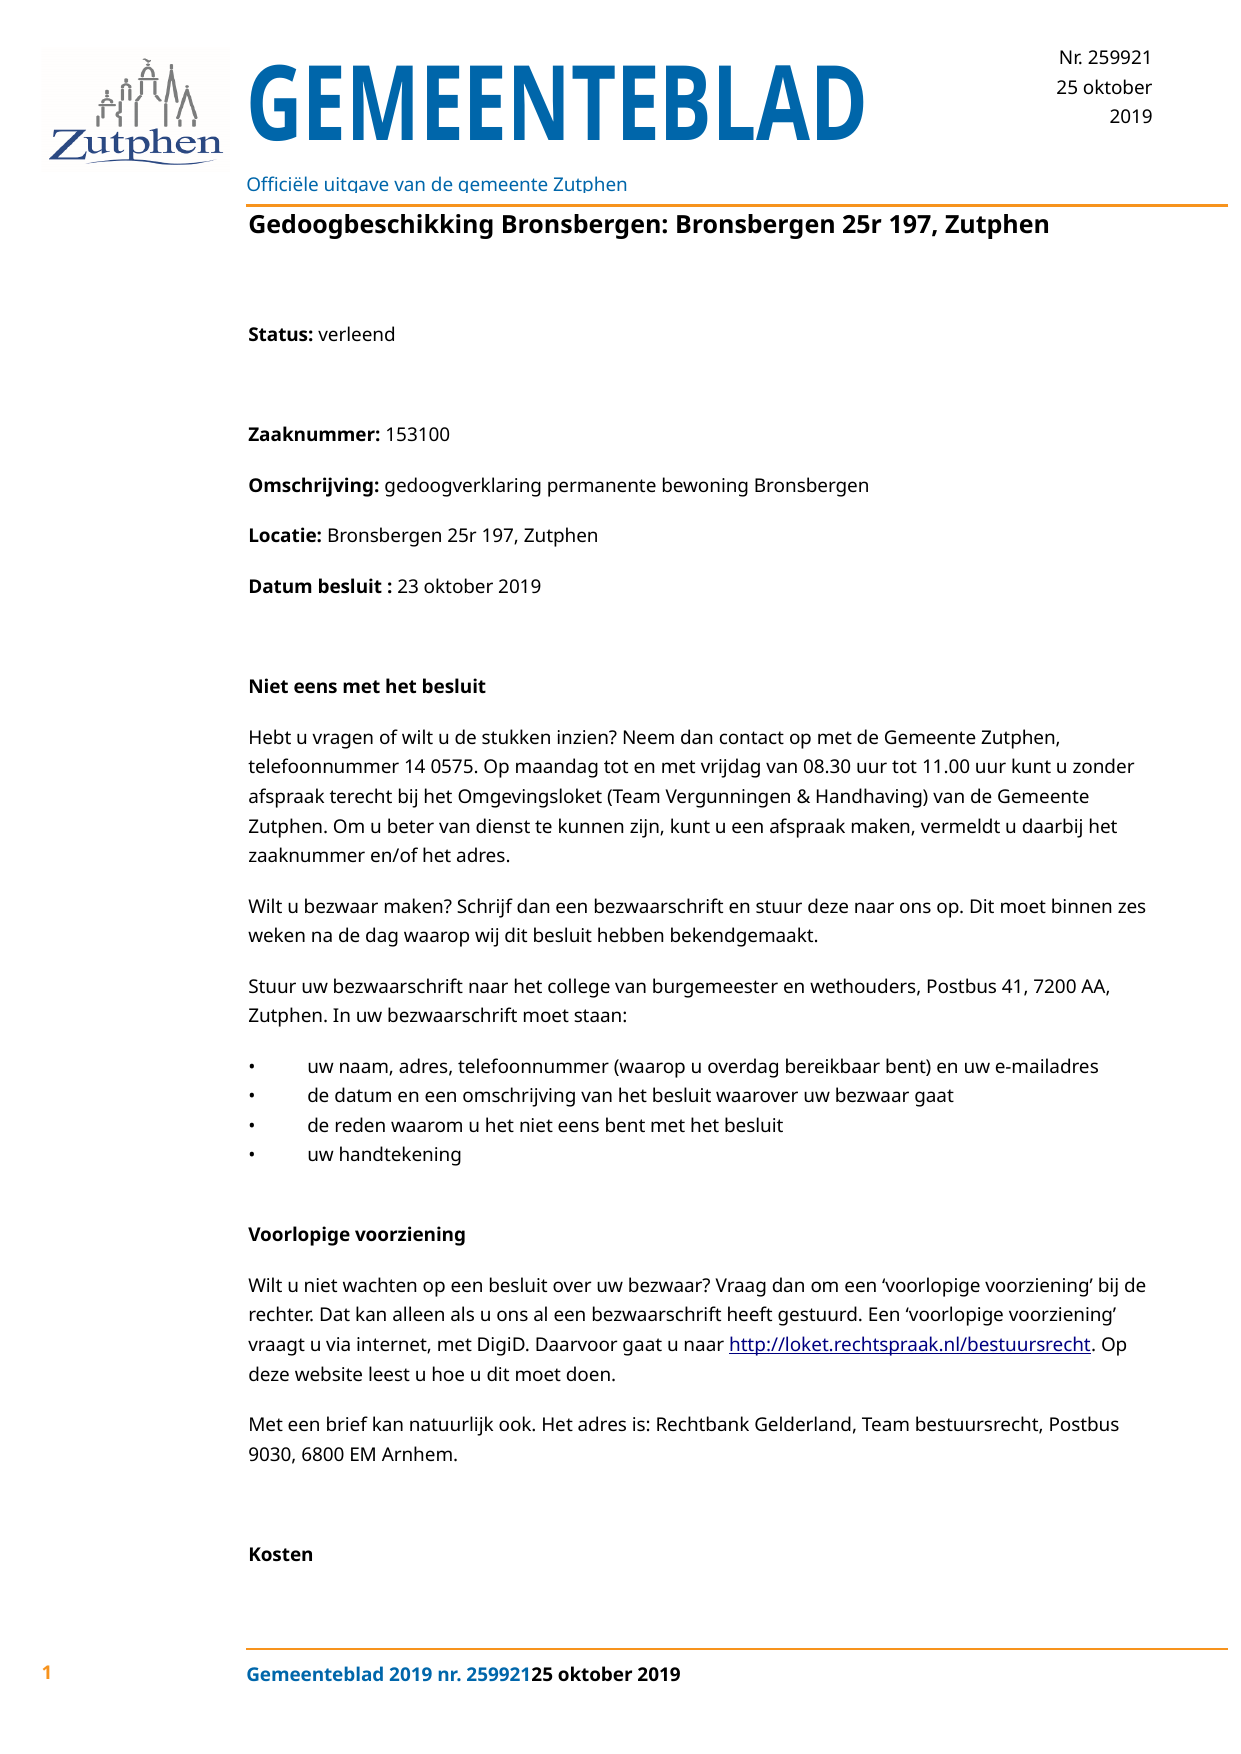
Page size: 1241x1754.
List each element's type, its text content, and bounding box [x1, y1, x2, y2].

text Omschrijving: gedoogverklaring permanente bewoning Bronsbergen [248, 472, 1152, 498]
text Wilt u niet wachten op een besluit over uw bezwaar? Vraag dan om een ‘voorlopige voorziening’ bij de rechter. Dat kan alleen als u ons al een bezwaarschrift heeft gestuurd. Een ‘voorlopige voorziening’ vraagt u via internet, met DigiD. Daarvoor gaat u naar http://loket.rechtspraak.nl/bestuursrecht. Op deze website leest u hoe u dit moet doen. [248, 1272, 1152, 1386]
list uw naam, adres, telefoonnummer (waarop u overdag bereikbaar bent) en uw e-mailadres [248, 1053, 1152, 1078]
list de reden waarom u het niet eens bent met het besluit [248, 1112, 1152, 1138]
text Met een brief kan natuurlijk ook. Het adres is: Rechtbank Gelderland, Team bestuursrecht, Postbus 9030, 6800 EM Arnhem. [248, 1411, 1152, 1466]
text Kosten [248, 1542, 1152, 1567]
text Datum besluit : 23 oktober 2019 [248, 573, 1152, 598]
text Hebt u vragen of wilt u de stukken inzien? Neem dan contact op met de Gemeente Zutphen, telefoonnummer 14 0575. Op maandag tot en met vrijdag van 08.30 uur tot 11.00 uur kunt u zonder afspraak terecht bij het Omgevingsloket (Team Vergunningen & Handhaving) van de Gemeente Zutphen. Om u beter van dienst te kunnen zijn, kunt u een afspraak maken, vermeldt u daarbij het zaaknummer en/of het adres. [248, 724, 1152, 868]
list de datum en een omschrijving van het besluit waarover uw bezwaar gaat [248, 1082, 1152, 1108]
text Status: verleend [248, 321, 1152, 346]
text Voorlopige voorziening [248, 1222, 1152, 1247]
text Zaaknummer: 153100 [248, 422, 1152, 447]
picture [41, 47, 231, 172]
list uw handtekening [248, 1142, 1152, 1167]
text Stuur uw bezwaarschrift naar het college van burgemeester en wethouders, Postbus 41, 7200 AA, Zutphen. In uw bezwaarschrift moet staan: [248, 973, 1152, 1028]
text Niet eens met het besluit [248, 674, 1152, 699]
text Locatie: Bronsbergen 25r 197, Zutphen [248, 522, 1152, 548]
text Wilt u bezwaar maken? Schrijf dan een bezwaarschrift en stuur deze naar ons op. Dit moet binnen zes weken na de dag waarop wij dit besluit hebben bekendgemaakt. [248, 893, 1152, 948]
text Gedoogbeschikking Bronsbergen: Bronsbergen 25r 197, Zutphen [248, 207, 1152, 241]
